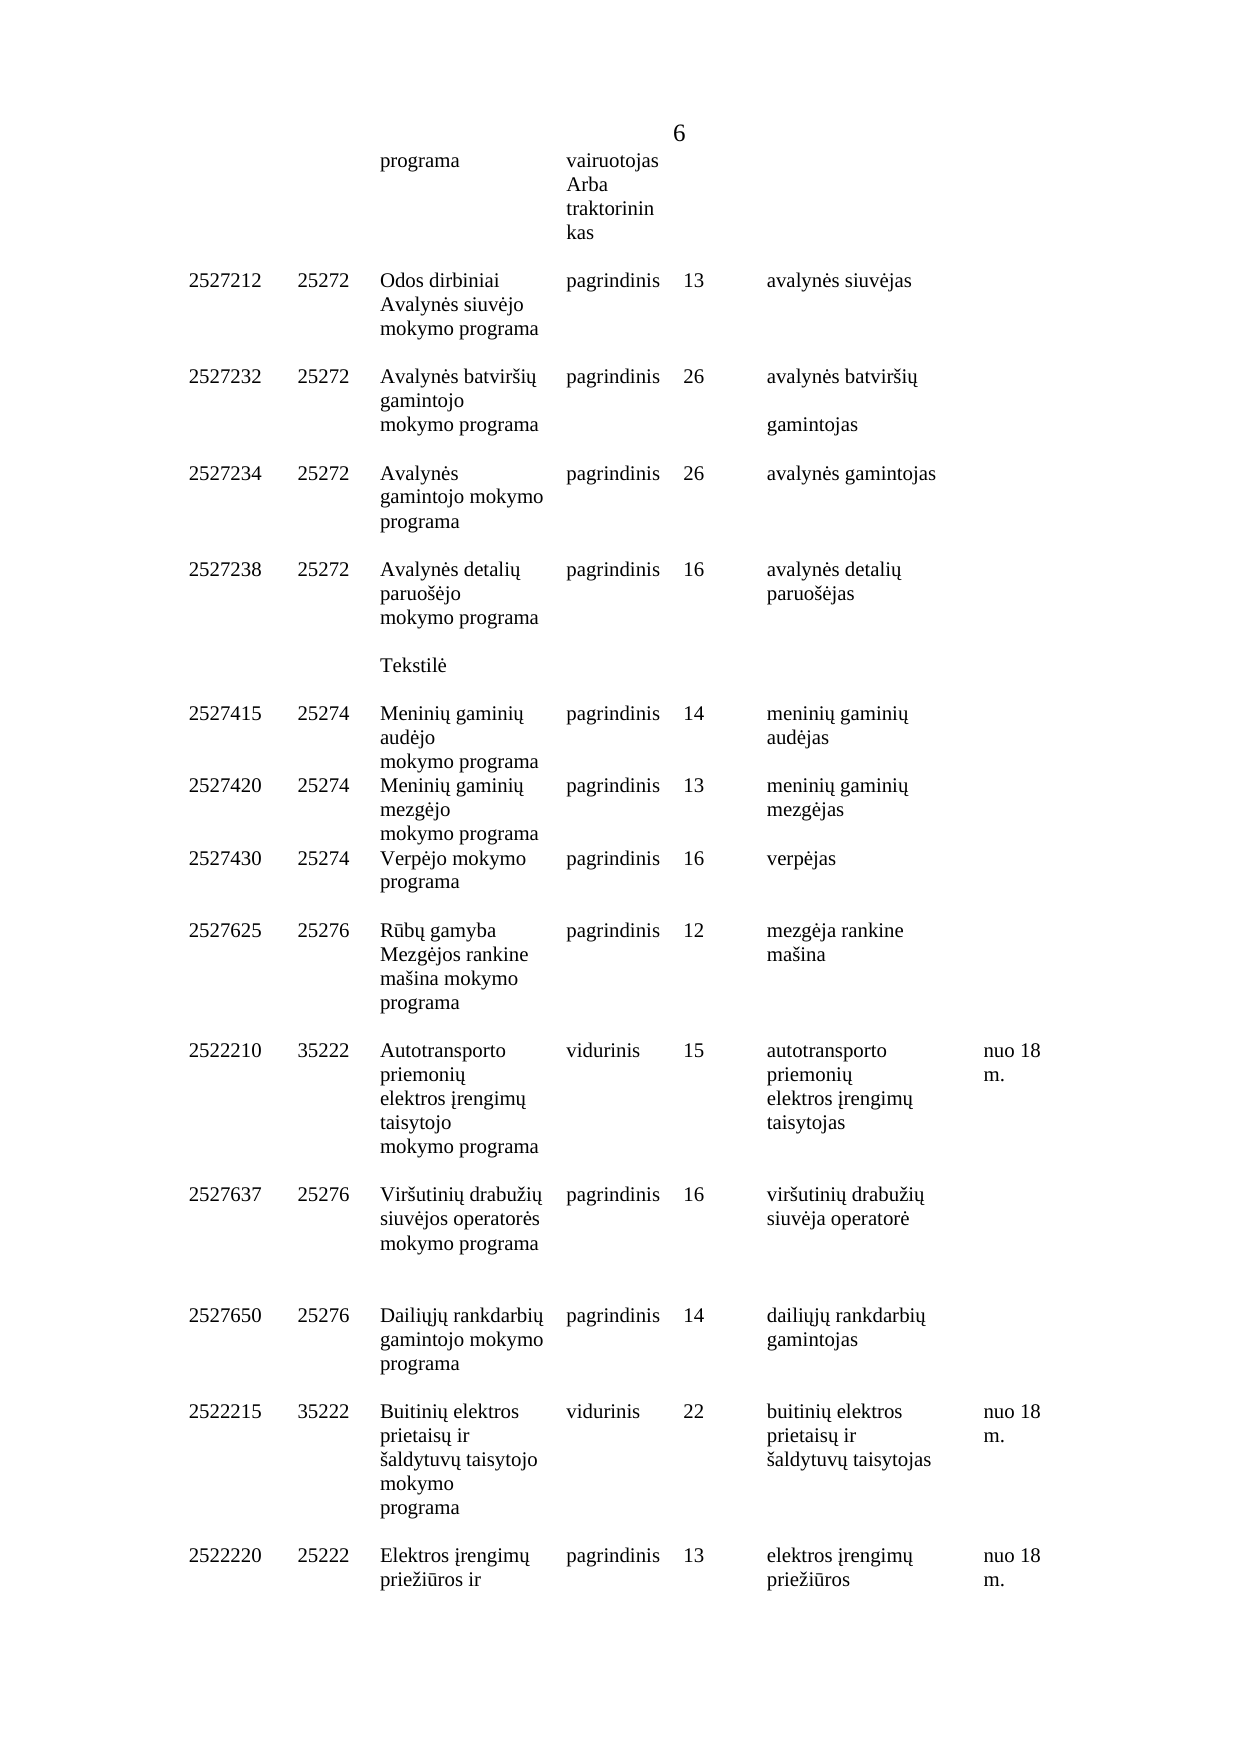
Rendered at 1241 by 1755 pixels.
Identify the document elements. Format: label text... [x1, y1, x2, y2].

table_cell [1176, 412, 1186, 436]
table_cell [1186, 533, 1204, 557]
table_cell vidurinis [555, 1399, 672, 1447]
table_cell [1074, 845, 1176, 893]
table_cell 2527234 [177, 460, 286, 508]
table_cell [972, 412, 1074, 436]
table_cell [177, 1495, 286, 1519]
table_cell [1074, 1134, 1176, 1158]
table_cell [555, 412, 672, 436]
table_cell [369, 629, 555, 653]
table_cell [972, 1182, 1074, 1254]
table_cell [672, 340, 755, 364]
table_cell [1074, 509, 1176, 533]
table_cell [555, 533, 672, 557]
table_cell [286, 436, 368, 460]
table_cell [177, 629, 286, 653]
table_cell 25274 [286, 701, 368, 773]
table_cell 25272 [286, 460, 368, 508]
table_cell [286, 148, 368, 244]
table_cell [177, 653, 286, 677]
table_cell 2527625 [177, 918, 286, 1014]
table_cell [972, 1447, 1074, 1495]
table_cell [177, 1519, 286, 1543]
table_cell [1186, 436, 1204, 460]
table_cell [1074, 1375, 1176, 1399]
table_cell Odos dirbiniai Avalynės siuvėjo mokymo programa [369, 268, 555, 340]
table_cell [1074, 1182, 1176, 1254]
table_cell [972, 605, 1074, 629]
table_cell [972, 148, 1074, 244]
table_cell [1074, 1255, 1176, 1278]
table_cell [972, 1375, 1074, 1399]
table_cell [672, 629, 755, 653]
table_cell autotransporto priemonių elektros įrengimų taisytojas [755, 1038, 972, 1134]
table_cell [1186, 412, 1204, 436]
table_cell [672, 1086, 755, 1134]
table_cell [1176, 701, 1186, 773]
table_cell Avalynės detalių paruošėjo [369, 557, 555, 605]
table_cell [1176, 364, 1186, 412]
table_cell [755, 244, 972, 268]
table_cell [555, 1279, 672, 1303]
table_cell meninių gaminių mezgėjas [755, 773, 972, 845]
table_cell [972, 1279, 1074, 1303]
table_cell Autotransporto priemonių [369, 1038, 555, 1086]
table_cell 25272 [286, 268, 368, 340]
table_cell [1074, 1086, 1176, 1134]
table_cell [1176, 629, 1186, 653]
table_cell [369, 1375, 555, 1399]
table_cell pagrindinis [555, 364, 672, 412]
table_cell [1186, 653, 1204, 677]
table_cell [755, 1495, 972, 1519]
table_cell meninių gaminių audėjas [755, 701, 972, 773]
table_cell [555, 1255, 672, 1278]
table_cell [755, 1158, 972, 1182]
table_cell [972, 460, 1074, 508]
table_cell [1186, 1303, 1204, 1375]
table_cell [1186, 364, 1204, 412]
table_cell mokymo programa [369, 412, 555, 436]
table_cell [1074, 1038, 1176, 1086]
table_cell [755, 1014, 972, 1038]
table_cell Verpėjo mokymo programa [369, 845, 555, 893]
table_cell [1186, 148, 1204, 244]
table_cell [286, 1447, 368, 1495]
table_cell [1074, 1158, 1176, 1182]
table_cell 15 [672, 1038, 755, 1086]
table_cell 16 [672, 845, 755, 893]
table_cell [1074, 701, 1176, 773]
table_cell [177, 1014, 286, 1038]
table_cell [1074, 1495, 1176, 1519]
table_cell [1186, 605, 1204, 629]
table_cell [1186, 509, 1204, 533]
table_cell [369, 244, 555, 268]
table_cell [177, 509, 286, 533]
table_cell [555, 1158, 672, 1182]
table_cell [972, 918, 1074, 1014]
table_cell [1186, 557, 1204, 605]
table_cell [672, 1519, 755, 1543]
table_cell [369, 340, 555, 364]
table_cell [1176, 460, 1186, 508]
table_cell 25276 [286, 1182, 368, 1254]
table_cell Buitinių elektros prietaisų ir [369, 1399, 555, 1447]
table_cell [972, 1086, 1074, 1134]
table_cell [1074, 268, 1176, 340]
table_cell [555, 1495, 672, 1519]
table_cell [972, 1495, 1074, 1519]
table_cell [555, 653, 672, 677]
table_cell pagrindinis [555, 773, 672, 845]
table_cell [1176, 1447, 1186, 1495]
table_cell [1176, 1014, 1186, 1038]
table_cell [1186, 1158, 1204, 1182]
table_cell [755, 1255, 972, 1278]
table_cell 25276 [286, 918, 368, 1014]
table_cell [972, 1303, 1074, 1375]
table_cell [1074, 557, 1176, 605]
table_cell [177, 533, 286, 557]
table_cell 2527212 [177, 268, 286, 340]
table_cell programa [369, 148, 555, 244]
table_cell [755, 436, 972, 460]
table_cell [555, 677, 672, 701]
table_cell [177, 1158, 286, 1182]
table_cell [177, 1134, 286, 1158]
table_cell dailiųjų rankdarbių gamintojas [755, 1303, 972, 1375]
table_cell [1176, 653, 1186, 677]
table_cell [369, 1519, 555, 1543]
table_cell 16 [672, 1182, 755, 1254]
table_cell 25274 [286, 773, 368, 845]
table_cell [672, 1447, 755, 1495]
table_cell 25276 [286, 1303, 368, 1375]
table_cell [286, 533, 368, 557]
table_cell [1186, 460, 1204, 508]
table_cell [286, 1134, 368, 1158]
table_cell [286, 677, 368, 701]
table_cell Tekstilė [369, 653, 555, 677]
table_cell [672, 1134, 755, 1158]
table_cell [972, 436, 1074, 460]
table_cell [672, 148, 755, 244]
table_cell 2527238 [177, 557, 286, 605]
table_cell 13 [672, 773, 755, 845]
table_cell [177, 148, 286, 244]
table_cell [755, 605, 972, 629]
table_cell [672, 1279, 755, 1303]
table_cell 14 [672, 701, 755, 773]
table_cell [1186, 244, 1204, 268]
table_cell [286, 1086, 368, 1134]
table_cell [1176, 509, 1186, 533]
table_cell [1074, 1519, 1176, 1543]
table_cell [972, 509, 1074, 533]
table_cell Rūbų gamyba Mezgėjos rankine mašina mokymo programa [369, 918, 555, 1014]
table_cell [972, 340, 1074, 364]
table_cell [286, 653, 368, 677]
table_cell [1176, 244, 1186, 268]
table_cell [755, 653, 972, 677]
table_cell [1074, 244, 1176, 268]
table_cell mezgėja rankine mašina [755, 918, 972, 1014]
table_cell 2522215 [177, 1399, 286, 1447]
table_cell [1186, 1014, 1204, 1038]
table_cell [1176, 1303, 1186, 1375]
table_cell [672, 1158, 755, 1182]
table_cell [972, 1134, 1074, 1158]
table_cell 22 [672, 1399, 755, 1447]
table_cell [972, 1519, 1074, 1543]
table_cell [286, 244, 368, 268]
table_cell 2527420 [177, 773, 286, 845]
table_cell [1074, 412, 1176, 436]
table_cell [755, 340, 972, 364]
table_cell [369, 436, 555, 460]
table_cell pagrindinis [555, 557, 672, 605]
table_cell [1186, 918, 1204, 1014]
table_cell [1176, 1182, 1186, 1254]
table_cell [1176, 436, 1186, 460]
table_cell [672, 605, 755, 629]
table_cell [972, 845, 1074, 893]
table_cell [972, 701, 1074, 773]
table_cell [972, 1014, 1074, 1038]
table_cell [1074, 1543, 1176, 1591]
table_cell [755, 1279, 972, 1303]
table_cell nuo 18 m. [972, 1543, 1074, 1591]
table_cell Dailiųjų rankdarbių gamintojo mokymo programa [369, 1303, 555, 1375]
table_cell [286, 1375, 368, 1399]
table_cell 2522210 [177, 1038, 286, 1086]
table_cell [1186, 340, 1204, 364]
table_cell [1186, 268, 1204, 340]
table_cell [972, 894, 1074, 918]
table_cell Avalynės batviršių gamintojo [369, 364, 555, 412]
table_cell [286, 605, 368, 629]
table_cell pagrindinis [555, 1182, 672, 1254]
table_cell [286, 340, 368, 364]
table_cell [672, 894, 755, 918]
table_cell [177, 1447, 286, 1495]
table_cell [286, 1495, 368, 1519]
table_cell [177, 1375, 286, 1399]
table_cell [177, 1086, 286, 1134]
table_cell vairuotojas Arba traktorininkas [555, 148, 672, 244]
table_cell [1186, 1375, 1204, 1399]
table_cell pagrindinis [555, 701, 672, 773]
table_cell [972, 268, 1074, 340]
table_cell [555, 340, 672, 364]
table_cell [1186, 1182, 1204, 1254]
table_cell [369, 1255, 555, 1278]
table_cell [1186, 629, 1204, 653]
table_cell [177, 340, 286, 364]
table_cell [286, 1014, 368, 1038]
table_cell [672, 677, 755, 701]
table_cell [972, 244, 1074, 268]
table_cell [1074, 436, 1176, 460]
table_cell 13 [672, 268, 755, 340]
table_cell [1074, 1447, 1176, 1495]
table_cell [672, 1014, 755, 1038]
table_cell [1176, 340, 1186, 364]
table_cell 14 [672, 1303, 755, 1375]
table_cell gamintojas [755, 412, 972, 436]
table_cell programa [369, 509, 555, 533]
table_cell [1186, 894, 1204, 918]
table_cell [1074, 629, 1176, 653]
table_cell [286, 1158, 368, 1182]
table_cell [672, 1375, 755, 1399]
table_cell elektros įrengimų taisytojo [369, 1086, 555, 1134]
table_cell [1176, 894, 1186, 918]
table_cell [286, 412, 368, 436]
table_cell [369, 1158, 555, 1182]
table_cell pagrindinis [555, 1543, 672, 1591]
table_cell [755, 1134, 972, 1158]
table_cell [1186, 1134, 1204, 1158]
table_cell Avalynės gamintojo mokymo [369, 460, 555, 508]
table_cell [755, 677, 972, 701]
table_cell [755, 1519, 972, 1543]
table_cell 13 [672, 1543, 755, 1591]
table_cell [555, 1447, 672, 1495]
table_cell pagrindinis [555, 845, 672, 893]
table_cell [1176, 1543, 1186, 1591]
table_cell viršutinių drabužių siuvėja operatorė [755, 1182, 972, 1254]
table_cell [1176, 1086, 1186, 1134]
table_cell [972, 1255, 1074, 1278]
table_cell [1074, 773, 1176, 845]
table_cell [1176, 1255, 1186, 1278]
table_cell [369, 533, 555, 557]
table_cell 2527650 [177, 1303, 286, 1375]
table_cell pagrindinis [555, 918, 672, 1014]
table_cell 35222 [286, 1038, 368, 1086]
table_cell 12 [672, 918, 755, 1014]
table_cell [672, 436, 755, 460]
table_cell nuo 18 m. [972, 1038, 1074, 1086]
table_cell [177, 677, 286, 701]
table_cell Elektros įrengimų priežiūros ir [369, 1543, 555, 1591]
table_cell [972, 1158, 1074, 1182]
table_cell [1176, 1495, 1186, 1519]
table_cell pagrindinis [555, 1303, 672, 1375]
table_cell [177, 412, 286, 436]
table_cell [555, 509, 672, 533]
table_cell [672, 1495, 755, 1519]
table_cell 25222 [286, 1543, 368, 1591]
table_cell [1186, 1086, 1204, 1134]
table_cell 25272 [286, 364, 368, 412]
table_cell [1176, 268, 1186, 340]
table_cell [555, 1014, 672, 1038]
table_cell [555, 1086, 672, 1134]
table_cell [1186, 701, 1204, 773]
table_cell [1176, 148, 1186, 244]
table_cell [369, 677, 555, 701]
table_cell [672, 533, 755, 557]
table_cell [972, 677, 1074, 701]
table_cell Viršutinių drabužių siuvėjos operatorės mokymo programa [369, 1182, 555, 1254]
table_cell 25274 [286, 845, 368, 893]
table_cell mokymo programa [369, 605, 555, 629]
table_cell verpėjas [755, 845, 972, 893]
table_cell [972, 653, 1074, 677]
table_cell avalynės gamintojas [755, 460, 972, 508]
table_cell 2522220 [177, 1543, 286, 1591]
table_cell [972, 629, 1074, 653]
table_cell [286, 1255, 368, 1278]
table_cell [177, 1279, 286, 1303]
table_cell [1074, 533, 1176, 557]
table_cell [1176, 533, 1186, 557]
table_cell [1186, 773, 1204, 845]
table_cell [755, 533, 972, 557]
table_cell [555, 1519, 672, 1543]
table_cell pagrindinis [555, 460, 672, 508]
table_cell 2527430 [177, 845, 286, 893]
table_cell vidurinis [555, 1038, 672, 1086]
table_cell 2527415 [177, 701, 286, 773]
table_cell [177, 894, 286, 918]
table_cell [1176, 1375, 1186, 1399]
table_cell [1176, 605, 1186, 629]
table_cell [1176, 773, 1186, 845]
table_cell [1186, 1399, 1204, 1447]
table_cell šaldytuvų taisytojo mokymo [369, 1447, 555, 1495]
table_cell [1186, 1495, 1204, 1519]
table_cell [1074, 364, 1176, 412]
table_cell [1074, 148, 1176, 244]
table_cell [555, 1375, 672, 1399]
table_cell [555, 629, 672, 653]
table_cell [1074, 918, 1176, 1014]
table_cell Meninių gaminių mezgėjo mokymo programa [369, 773, 555, 845]
table_cell [1186, 1038, 1204, 1086]
table_cell [1186, 1543, 1204, 1591]
table_cell [1074, 1014, 1176, 1038]
table_cell 35222 [286, 1399, 368, 1447]
table_cell [1074, 1303, 1176, 1375]
table_cell [1176, 1134, 1186, 1158]
table_cell 16 [672, 557, 755, 605]
table_cell [1176, 1279, 1186, 1303]
table_cell [555, 605, 672, 629]
table_cell [972, 364, 1074, 412]
table_cell 26 [672, 364, 755, 412]
table_cell [1186, 1447, 1204, 1495]
table_cell [1176, 1519, 1186, 1543]
table_cell [369, 1014, 555, 1038]
table_cell 25272 [286, 557, 368, 605]
table_cell [672, 412, 755, 436]
table_cell 2527637 [177, 1182, 286, 1254]
table_cell [1176, 1158, 1186, 1182]
table_cell [555, 436, 672, 460]
table_cell [972, 533, 1074, 557]
table_cell [1074, 460, 1176, 508]
table_cell 2527232 [177, 364, 286, 412]
table_cell avalynės batviršių [755, 364, 972, 412]
table_cell [1074, 1279, 1176, 1303]
table_cell [1186, 1279, 1204, 1303]
table_cell [755, 894, 972, 918]
table_cell [177, 436, 286, 460]
table_cell mokymo programa [369, 1134, 555, 1158]
table_cell buitinių elektros prietaisų ir šaldytuvų taisytojas [755, 1399, 972, 1495]
table_cell [672, 509, 755, 533]
table_cell [1176, 677, 1186, 701]
table_cell [1186, 1255, 1204, 1278]
table_cell [555, 244, 672, 268]
table_cell [369, 1279, 555, 1303]
table_cell avalynės siuvėjas [755, 268, 972, 340]
table_cell [555, 894, 672, 918]
table_cell [755, 509, 972, 533]
table_cell [286, 1519, 368, 1543]
table_cell [286, 509, 368, 533]
table_cell [972, 557, 1074, 605]
table_cell [755, 148, 972, 244]
table_cell 26 [672, 460, 755, 508]
table_cell [672, 1255, 755, 1278]
table_cell [1176, 918, 1186, 1014]
table_cell nuo 18 m. [972, 1399, 1074, 1447]
table_cell pagrindinis [555, 268, 672, 340]
table_cell [177, 605, 286, 629]
table_cell [1074, 340, 1176, 364]
table_cell [1074, 677, 1176, 701]
table_cell [1176, 1399, 1186, 1447]
table_cell [1074, 894, 1176, 918]
table_cell [1074, 653, 1176, 677]
table_cell [972, 773, 1074, 845]
table_cell [286, 1279, 368, 1303]
table_cell [177, 1255, 286, 1278]
table_cell elektros įrengimų priežiūros [755, 1543, 972, 1591]
table_cell Meninių gaminių audėjo mokymo programa [369, 701, 555, 773]
table_cell programa [369, 1495, 555, 1519]
table_cell avalynės detalių paruošėjas [755, 557, 972, 605]
table_cell [1074, 605, 1176, 629]
table_cell [1176, 1038, 1186, 1086]
table_cell [1074, 1399, 1176, 1447]
table_cell [672, 244, 755, 268]
table_cell [555, 1134, 672, 1158]
table_cell [1186, 677, 1204, 701]
table_cell [672, 653, 755, 677]
table_cell [755, 629, 972, 653]
table_cell [177, 244, 286, 268]
table_cell [1176, 557, 1186, 605]
table_cell [1186, 845, 1204, 893]
table_cell [1176, 845, 1186, 893]
table_cell [755, 1375, 972, 1399]
table_cell [286, 629, 368, 653]
table_cell [286, 894, 368, 918]
table_cell [1186, 1519, 1204, 1543]
table_cell [369, 894, 555, 918]
